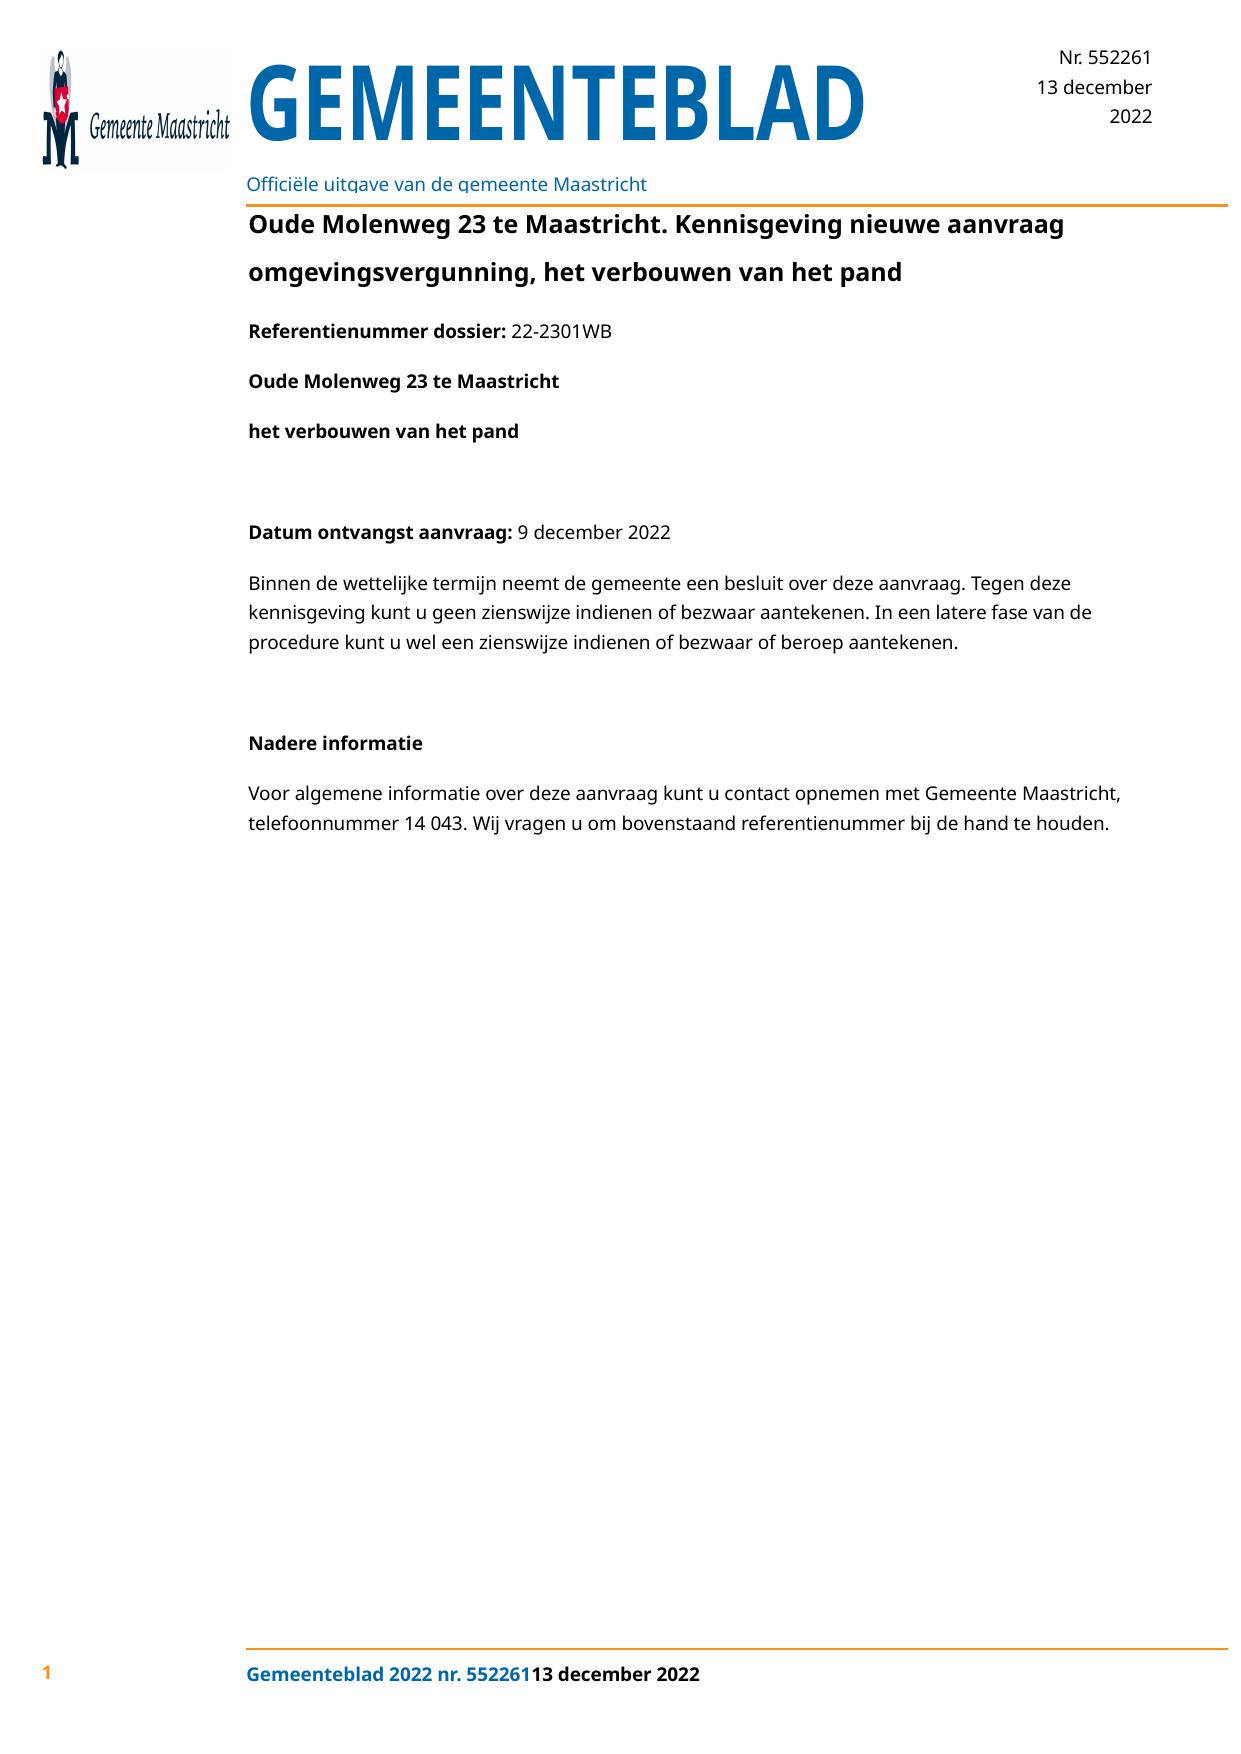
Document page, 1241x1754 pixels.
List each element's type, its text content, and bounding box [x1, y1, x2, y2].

text Nadere informatie [248, 730, 1152, 756]
text Voor algemene informatie over deze aanvraag kunt u contact opnemen met Gemeente Maastricht, telefoonnummer 14 043. Wij vragen u om bovenstaand referentienummer bij de hand te houden. [248, 780, 1152, 836]
text Oude Molenweg 23 te Maastricht. Kennisgeving nieuwe aanvraag omgevingsvergunning, het verbouwen van het pand [248, 207, 1152, 288]
text Oude Molenweg 23 te Maastricht [248, 368, 1152, 394]
text het verbouwen van het pand [248, 419, 1152, 444]
text Referentienummer dossier: 22-2301WB [248, 318, 1152, 344]
picture [41, 47, 231, 172]
text Datum ontvangst aanvraag: 9 december 2022 [248, 519, 1152, 545]
text Binnen de wettelijke termijn neemt de gemeente een besluit over deze aanvraag. Tegen deze kennisgeving kunt u geen zienswijze indienen of bezwaar aantekenen. In een latere fase van de procedure kunt u wel een zienswijze indienen of bezwaar of beroep aantekenen. [248, 570, 1152, 655]
